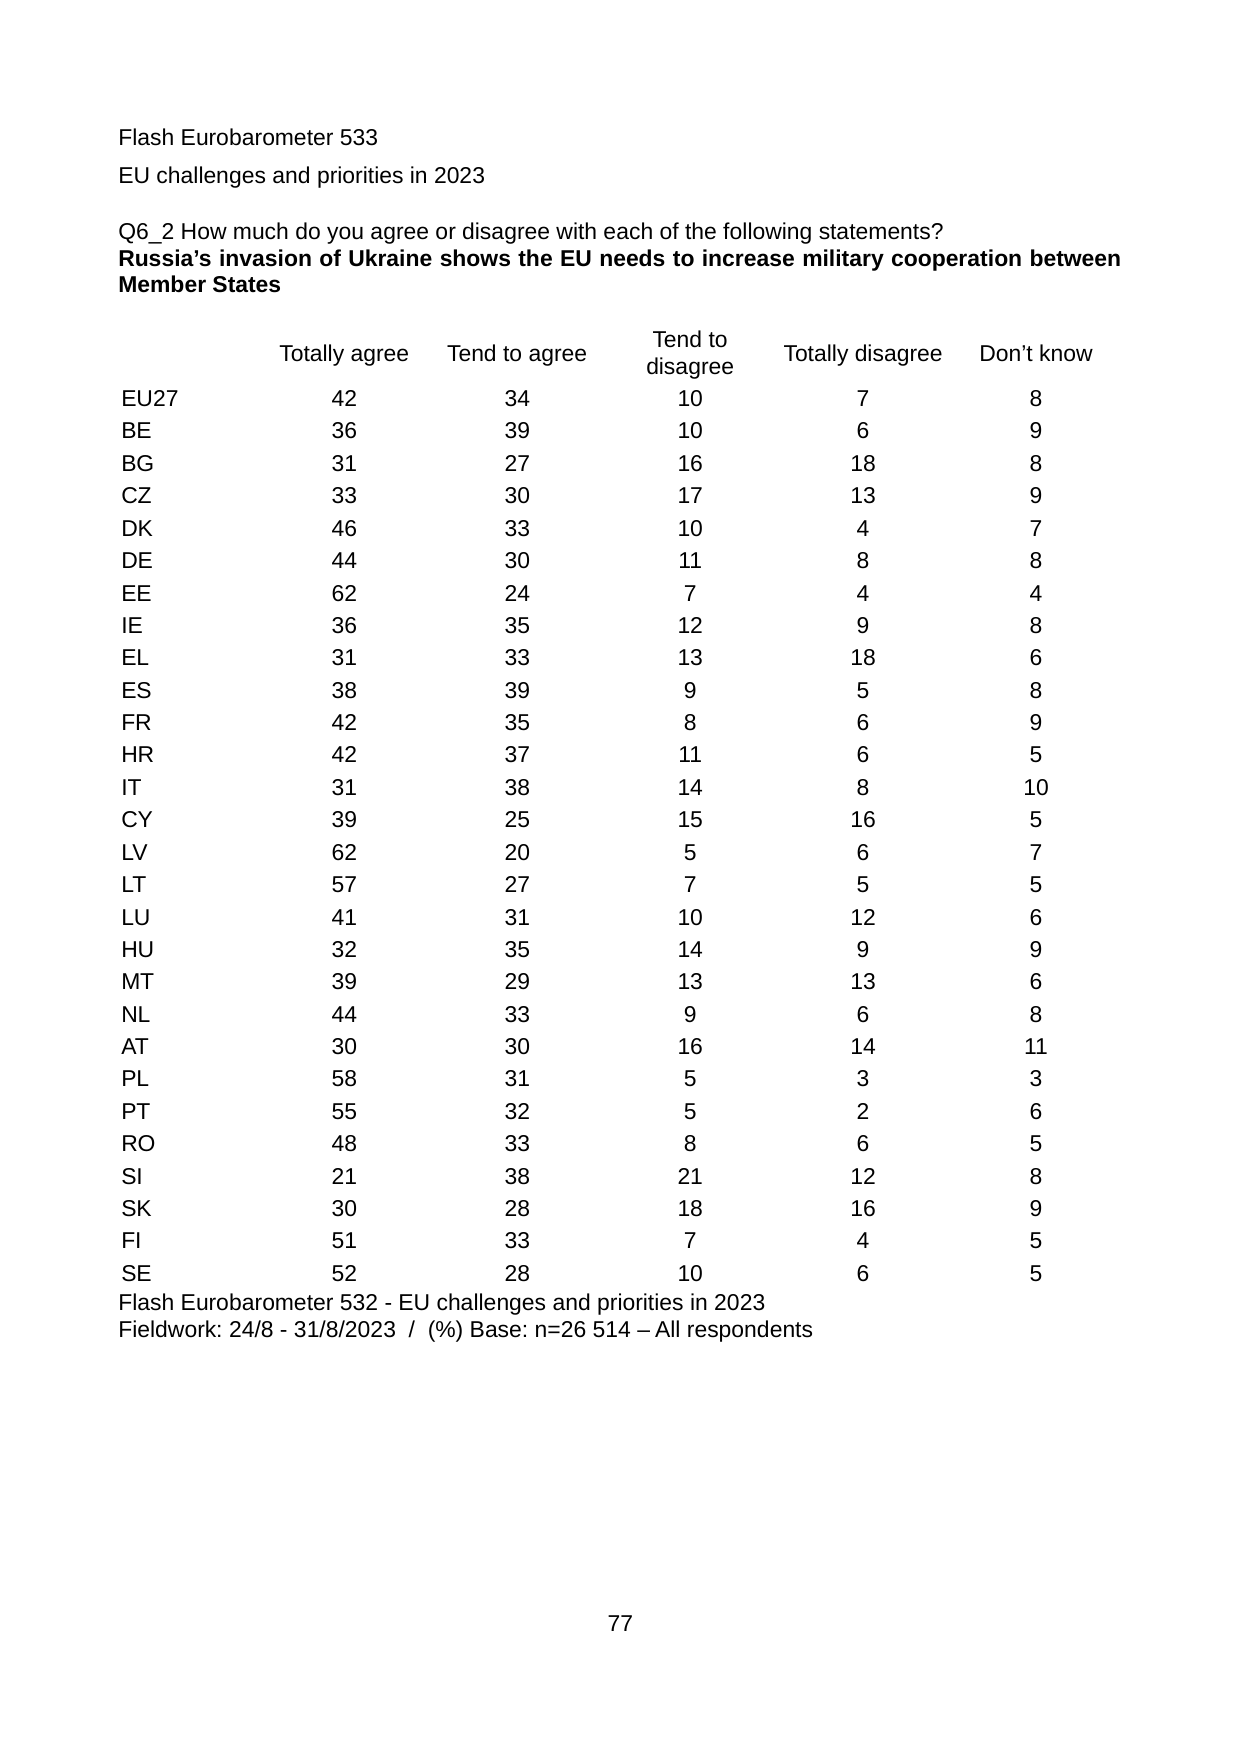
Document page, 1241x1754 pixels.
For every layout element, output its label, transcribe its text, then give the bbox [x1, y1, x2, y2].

table_cell 9 [776, 609, 949, 641]
table_cell 13 [776, 479, 949, 512]
table_cell 7 [604, 1224, 776, 1257]
table_cell 6 [776, 1257, 949, 1289]
table_cell 27 [431, 868, 603, 900]
table_cell PT [118, 1095, 258, 1127]
table_cell 28 [431, 1192, 603, 1224]
table_cell 33 [431, 1224, 603, 1257]
table_cell 35 [431, 933, 603, 965]
table_cell DK [118, 512, 258, 544]
table_cell 21 [604, 1160, 776, 1192]
text Q6_2 How much do you agree or disagree with each of the following statements? [118, 218, 1122, 244]
table_cell 7 [604, 868, 776, 900]
table_cell 8 [949, 382, 1122, 414]
table_cell 8 [949, 674, 1122, 706]
table_cell 6 [776, 836, 949, 868]
table_cell 5 [949, 739, 1122, 771]
table_cell 5 [949, 868, 1122, 900]
table_cell SI [118, 1160, 258, 1192]
table_cell 12 [776, 900, 949, 933]
table_cell 9 [604, 674, 776, 706]
table_cell 6 [776, 706, 949, 738]
table_cell 5 [949, 803, 1122, 836]
table_cell 6 [949, 965, 1122, 998]
table_cell 6 [949, 641, 1122, 674]
table_cell 32 [258, 933, 431, 965]
table_cell 5 [604, 1095, 776, 1127]
table_cell 25 [431, 803, 603, 836]
table_cell 32 [431, 1095, 603, 1127]
table_cell 11 [949, 1030, 1122, 1062]
table_cell 30 [431, 479, 603, 512]
text Flash Eurobarometer 532 - EU challenges and priorities in 2023 [118, 1289, 1122, 1316]
table_cell 37 [431, 739, 603, 771]
table_header Tend to disagree [604, 324, 776, 382]
table_cell 31 [431, 900, 603, 933]
table_cell MT [118, 965, 258, 998]
table_cell 38 [431, 1160, 603, 1192]
table_cell 38 [258, 674, 431, 706]
table_cell 36 [258, 415, 431, 447]
table_cell 4 [776, 512, 949, 544]
table_cell 17 [604, 479, 776, 512]
table_cell 31 [258, 447, 431, 479]
table_cell BG [118, 447, 258, 479]
table_cell FI [118, 1224, 258, 1257]
table_cell 6 [949, 1095, 1122, 1127]
table_cell 35 [431, 609, 603, 641]
table_cell IE [118, 609, 258, 641]
table_cell 9 [949, 415, 1122, 447]
table_cell 14 [604, 933, 776, 965]
table_cell 4 [949, 576, 1122, 609]
table_cell 36 [258, 609, 431, 641]
table_header Tend to agree [431, 324, 603, 382]
table_cell 4 [776, 576, 949, 609]
table_cell EU27 [118, 382, 258, 414]
table_cell 5 [949, 1224, 1122, 1257]
table_cell 62 [258, 836, 431, 868]
table_cell 6 [776, 1127, 949, 1159]
table_cell 62 [258, 576, 431, 609]
table_cell 46 [258, 512, 431, 544]
table_cell 8 [949, 447, 1122, 479]
table_cell NL [118, 998, 258, 1030]
table_cell 3 [949, 1063, 1122, 1095]
text Fieldwork: 24/8 - 31/8/2023 / (%) Base: n=26 514 – All respondents [118, 1316, 1122, 1342]
table_cell 13 [776, 965, 949, 998]
table_cell 21 [258, 1160, 431, 1192]
table_cell RO [118, 1127, 258, 1159]
table_cell LV [118, 836, 258, 868]
table_cell 7 [604, 576, 776, 609]
table_cell HR [118, 739, 258, 771]
table_cell CZ [118, 479, 258, 512]
table_cell SE [118, 1257, 258, 1289]
table_cell BE [118, 415, 258, 447]
table_cell 9 [604, 998, 776, 1030]
table_cell 10 [604, 512, 776, 544]
table_cell 9 [776, 933, 949, 965]
table_cell 18 [776, 447, 949, 479]
table_cell 8 [776, 771, 949, 803]
table_cell 10 [604, 900, 776, 933]
table_cell 27 [431, 447, 603, 479]
table_cell 20 [431, 836, 603, 868]
table_cell 15 [604, 803, 776, 836]
table_cell FR [118, 706, 258, 738]
table_cell 48 [258, 1127, 431, 1159]
table_cell 14 [776, 1030, 949, 1062]
table_cell 31 [431, 1063, 603, 1095]
table_header Don’t know [949, 324, 1122, 382]
table_cell EL [118, 641, 258, 674]
table_cell 9 [949, 1192, 1122, 1224]
table_cell CY [118, 803, 258, 836]
table_header Totally agree [258, 324, 431, 382]
table_cell 4 [776, 1224, 949, 1257]
text Russia’s invasion of Ukraine shows the EU needs to increase military cooperation between Member States [118, 244, 1122, 297]
table_cell 6 [776, 998, 949, 1030]
table_cell 39 [431, 674, 603, 706]
table_cell 12 [604, 609, 776, 641]
table_cell 30 [258, 1192, 431, 1224]
table_cell 42 [258, 739, 431, 771]
table_cell 9 [949, 479, 1122, 512]
table_cell 13 [604, 965, 776, 998]
table_cell 33 [431, 512, 603, 544]
table_cell 7 [776, 382, 949, 414]
table_cell 31 [258, 771, 431, 803]
table_cell 10 [949, 771, 1122, 803]
table_cell PL [118, 1063, 258, 1095]
table_cell 33 [431, 1127, 603, 1159]
table_cell 44 [258, 544, 431, 576]
table_cell 9 [949, 933, 1122, 965]
table_cell 8 [604, 1127, 776, 1159]
table_cell IT [118, 771, 258, 803]
table_cell 42 [258, 706, 431, 738]
table_cell 18 [604, 1192, 776, 1224]
table_cell 7 [949, 836, 1122, 868]
table_cell EE [118, 576, 258, 609]
table_cell 57 [258, 868, 431, 900]
table_cell 18 [776, 641, 949, 674]
table_cell 42 [258, 382, 431, 414]
table_cell 10 [604, 382, 776, 414]
table_cell 41 [258, 900, 431, 933]
table_cell 2 [776, 1095, 949, 1127]
table_cell 5 [776, 868, 949, 900]
table_cell 6 [776, 739, 949, 771]
table_cell 51 [258, 1224, 431, 1257]
table_cell 34 [431, 382, 603, 414]
table_cell 31 [258, 641, 431, 674]
table_cell 8 [949, 609, 1122, 641]
table_cell 16 [776, 803, 949, 836]
table_cell 13 [604, 641, 776, 674]
table_cell 14 [604, 771, 776, 803]
table_cell 6 [949, 900, 1122, 933]
table_cell 5 [776, 674, 949, 706]
table_cell 8 [949, 544, 1122, 576]
table_cell 10 [604, 415, 776, 447]
table_cell HU [118, 933, 258, 965]
table_cell 11 [604, 544, 776, 576]
table_cell 16 [604, 447, 776, 479]
table_cell 5 [604, 1063, 776, 1095]
table_cell 3 [776, 1063, 949, 1095]
table_cell 5 [949, 1257, 1122, 1289]
table_cell 30 [431, 544, 603, 576]
table_cell LT [118, 868, 258, 900]
table_cell 38 [431, 771, 603, 803]
table_cell 39 [258, 965, 431, 998]
table_cell DE [118, 544, 258, 576]
table_header Totally disagree [776, 324, 949, 382]
table_cell 39 [431, 415, 603, 447]
table_cell 33 [431, 998, 603, 1030]
table_cell LU [118, 900, 258, 933]
table_cell 10 [604, 1257, 776, 1289]
table_cell 44 [258, 998, 431, 1030]
table_cell AT [118, 1030, 258, 1062]
table_cell 33 [431, 641, 603, 674]
table_cell 58 [258, 1063, 431, 1095]
table_cell 30 [258, 1030, 431, 1062]
table_cell 55 [258, 1095, 431, 1127]
table_cell 24 [431, 576, 603, 609]
table_cell 5 [949, 1127, 1122, 1159]
table_cell 9 [949, 706, 1122, 738]
table_cell 28 [431, 1257, 603, 1289]
table_cell 7 [949, 512, 1122, 544]
table_cell ES [118, 674, 258, 706]
table_cell 33 [258, 479, 431, 512]
table_cell SK [118, 1192, 258, 1224]
table_cell 12 [776, 1160, 949, 1192]
table_header [118, 324, 258, 382]
table_cell 35 [431, 706, 603, 738]
table_cell 29 [431, 965, 603, 998]
table_cell 52 [258, 1257, 431, 1289]
table_cell 8 [604, 706, 776, 738]
table_cell 39 [258, 803, 431, 836]
table_cell 6 [776, 415, 949, 447]
table_cell 30 [431, 1030, 603, 1062]
table_cell 5 [604, 836, 776, 868]
table_cell 8 [776, 544, 949, 576]
table_cell 8 [949, 1160, 1122, 1192]
table_cell 16 [776, 1192, 949, 1224]
table_cell 8 [949, 998, 1122, 1030]
table_cell 16 [604, 1030, 776, 1062]
table_cell 11 [604, 739, 776, 771]
